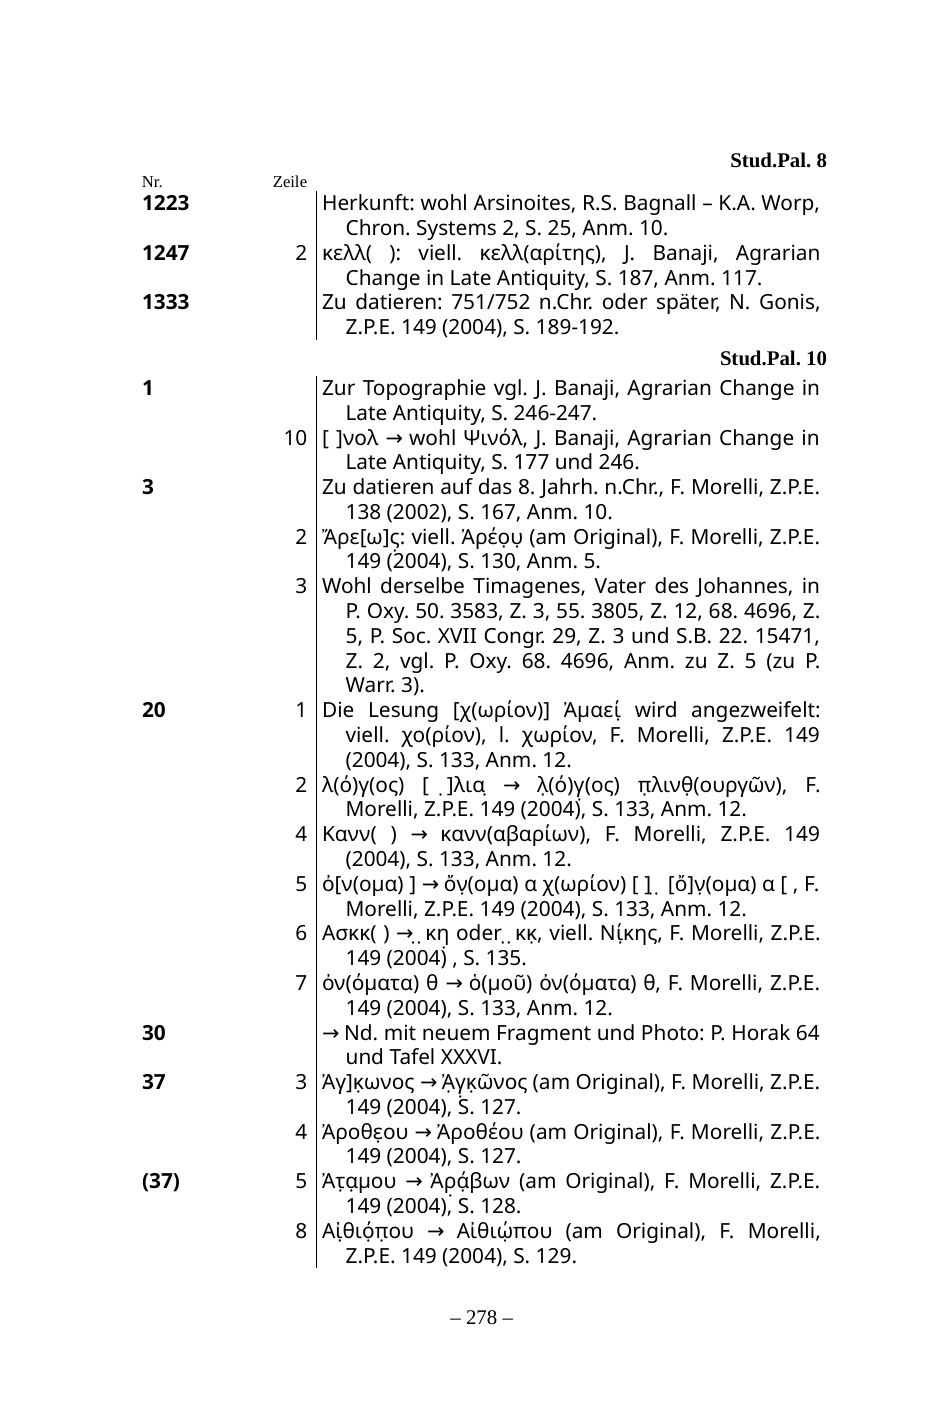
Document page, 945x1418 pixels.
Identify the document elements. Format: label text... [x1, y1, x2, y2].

table_cell Κανν( ) → κανν(αβαρίων), F. Morelli, Z.P.E. 149 (2004), S. 133, Anm. 12. [317, 822, 827, 871]
table_cell [136, 822, 224, 871]
table_cell Ασκκ( ) → ̣ ̣κη̣ oder ̣ ̣κκ̣, viell. Νί̣κης, F. Morelli, Z.P.E. 149 (2004) , S. 135. [317, 921, 827, 971]
table_cell Ἀροθε̣ου → Ἀροθέου (am Original), F. Morelli, Z.P.E. 149 (2004), S. 127. [317, 1119, 827, 1169]
table_cell 10 [224, 425, 316, 475]
table_cell 2 [224, 524, 316, 574]
table_cell 37 [136, 1070, 224, 1119]
table_cell λ(ό)γ(ος) [ ̣]λια̣ → λ̣(ό)γ̣(ος) π̣λινθ̣(ουργῶν), F. Morelli, Z.P.E. 149 (2004), S. 133, Anm. 12. [317, 772, 827, 822]
table_cell 1333 [136, 290, 316, 339]
table_cell 3 [224, 1070, 316, 1119]
table_cell Wohl derselbe Timagenes, Vater des Johannes, in P. Oxy. 50. 3583, Z. 3, 55. 3805, Z. 12, 68. 4696, Z. 5, P. Soc. XVII Congr. 29, Z. 3 und S.B. 22. 15471, Z. 2, vgl. P. Oxy. 68. 4696, Anm. zu Z. 5 (zu P. Warr. 3). [317, 574, 827, 698]
table_cell 2 [224, 772, 316, 822]
table_cell 2 [224, 240, 316, 290]
table_cell [136, 772, 224, 822]
table_cell [136, 574, 224, 698]
table_cell [136, 1219, 224, 1268]
table_cell [136, 871, 224, 921]
table_cell Αἰ̣θιό̣π̣ου → Αἰθιώ̣που (am Original), F. Morelli, Z.P.E. 149 (2004), S. 129. [317, 1219, 827, 1268]
table_cell 5 [224, 871, 316, 921]
table_cell 20 [136, 698, 224, 772]
table_cell 6 [224, 921, 316, 971]
table_header 1 [136, 376, 316, 425]
subtitle Stud.Pal. 10 [136, 346, 827, 369]
table_cell Ἀτ̣α̣μου → Ἀρ̣ά̣βων (am Original), F. Morelli, Z.P.E. 149 (2004), S. 128. [317, 1169, 827, 1218]
table_cell ὀ[ν(ομα) ] → ὄν̣(ομα) α χ(ωρίον) [ ] ̣ ̣ [ὄ]ν̣(ομα) α [ , F. Morelli, Z.P.E. 149 (2004), S. 133, Anm. 12. [317, 871, 827, 921]
table_cell Zu datieren: 751/752 n.Chr. oder später, N. Gonis, Z.P.E. 149 (2004), S. 189-192. [317, 290, 827, 339]
table_cell 4 [224, 822, 316, 871]
table_cell 8 [224, 1219, 316, 1268]
table_cell Herkunft: wohl Arsinoites, R.S. Bagnall – K.A. Worp, Chron. Systems 2, S. 25, Anm. 10. [317, 191, 827, 240]
table_cell [136, 524, 224, 574]
table_cell 30 [136, 1020, 316, 1070]
table_cell 1223 [136, 191, 316, 240]
table_cell [136, 1119, 224, 1169]
table_cell [136, 921, 224, 971]
table_cell 7 [224, 971, 316, 1020]
table_cell 3 [136, 475, 316, 524]
table_cell 5 [224, 1169, 316, 1218]
table_cell (37) [136, 1169, 224, 1218]
table_cell κελλ( ): viell. κελλ(αρίτης), J. Banaji, Agrarian Change in Late Antiquity, S. 187, Anm. 117. [317, 240, 827, 290]
table_cell 1 [224, 698, 316, 772]
table_cell [136, 425, 224, 475]
table_cell [ ]νολ → wohl Ψινόλ, J. Banaji, Agrarian Change in Late Antiquity, S. 177 und 246. [317, 425, 827, 475]
table_cell → Nd. mit neuem Fragment und Photo: P. Horak 64 und Tafel XXXVI. [317, 1020, 827, 1070]
table_cell Zu datieren auf das 8. Jahrh. n.Chr., F. Morelli, Z.P.E. 138 (2002), S. 167, Anm. 10. [317, 475, 827, 524]
table_cell 1247 [136, 240, 224, 290]
table_cell [136, 971, 224, 1020]
table_cell ὀν(όματα) θ → ὁ(μοῦ) ὀν(όματα) θ, F. Morelli, Z.P.E. 149 (2004), S. 133, Anm. 12. [317, 971, 827, 1020]
table_cell 4 [224, 1119, 316, 1169]
table_cell Ἄρε[ω]ς̣: viell. Ἀρέο̣υ̣ (am Original), F. Morelli, Z.P.E. 149 (2004), S. 130, Anm. 5. [317, 524, 827, 574]
table_header Zur Topographie vgl. J. Banaji, Agrarian Change in Late Antiquity, S. 246-247. [317, 376, 827, 425]
table_cell Die Lesung [χ(ωρίον)] Ἀμαεί̣ wird angezweifelt: viell. χο(ρίον), l. χωρίον, F. Morelli, Z.P.E. 149 (2004), S. 133, Anm. 12. [317, 698, 827, 772]
table_cell Ἀγ]κ̣ωνος → Ἀ̣γ̣κ̣ῶνος (am Original), F. Morelli, Z.P.E. 149 (2004), S. 127. [317, 1070, 827, 1119]
table_cell 3 [224, 574, 316, 698]
